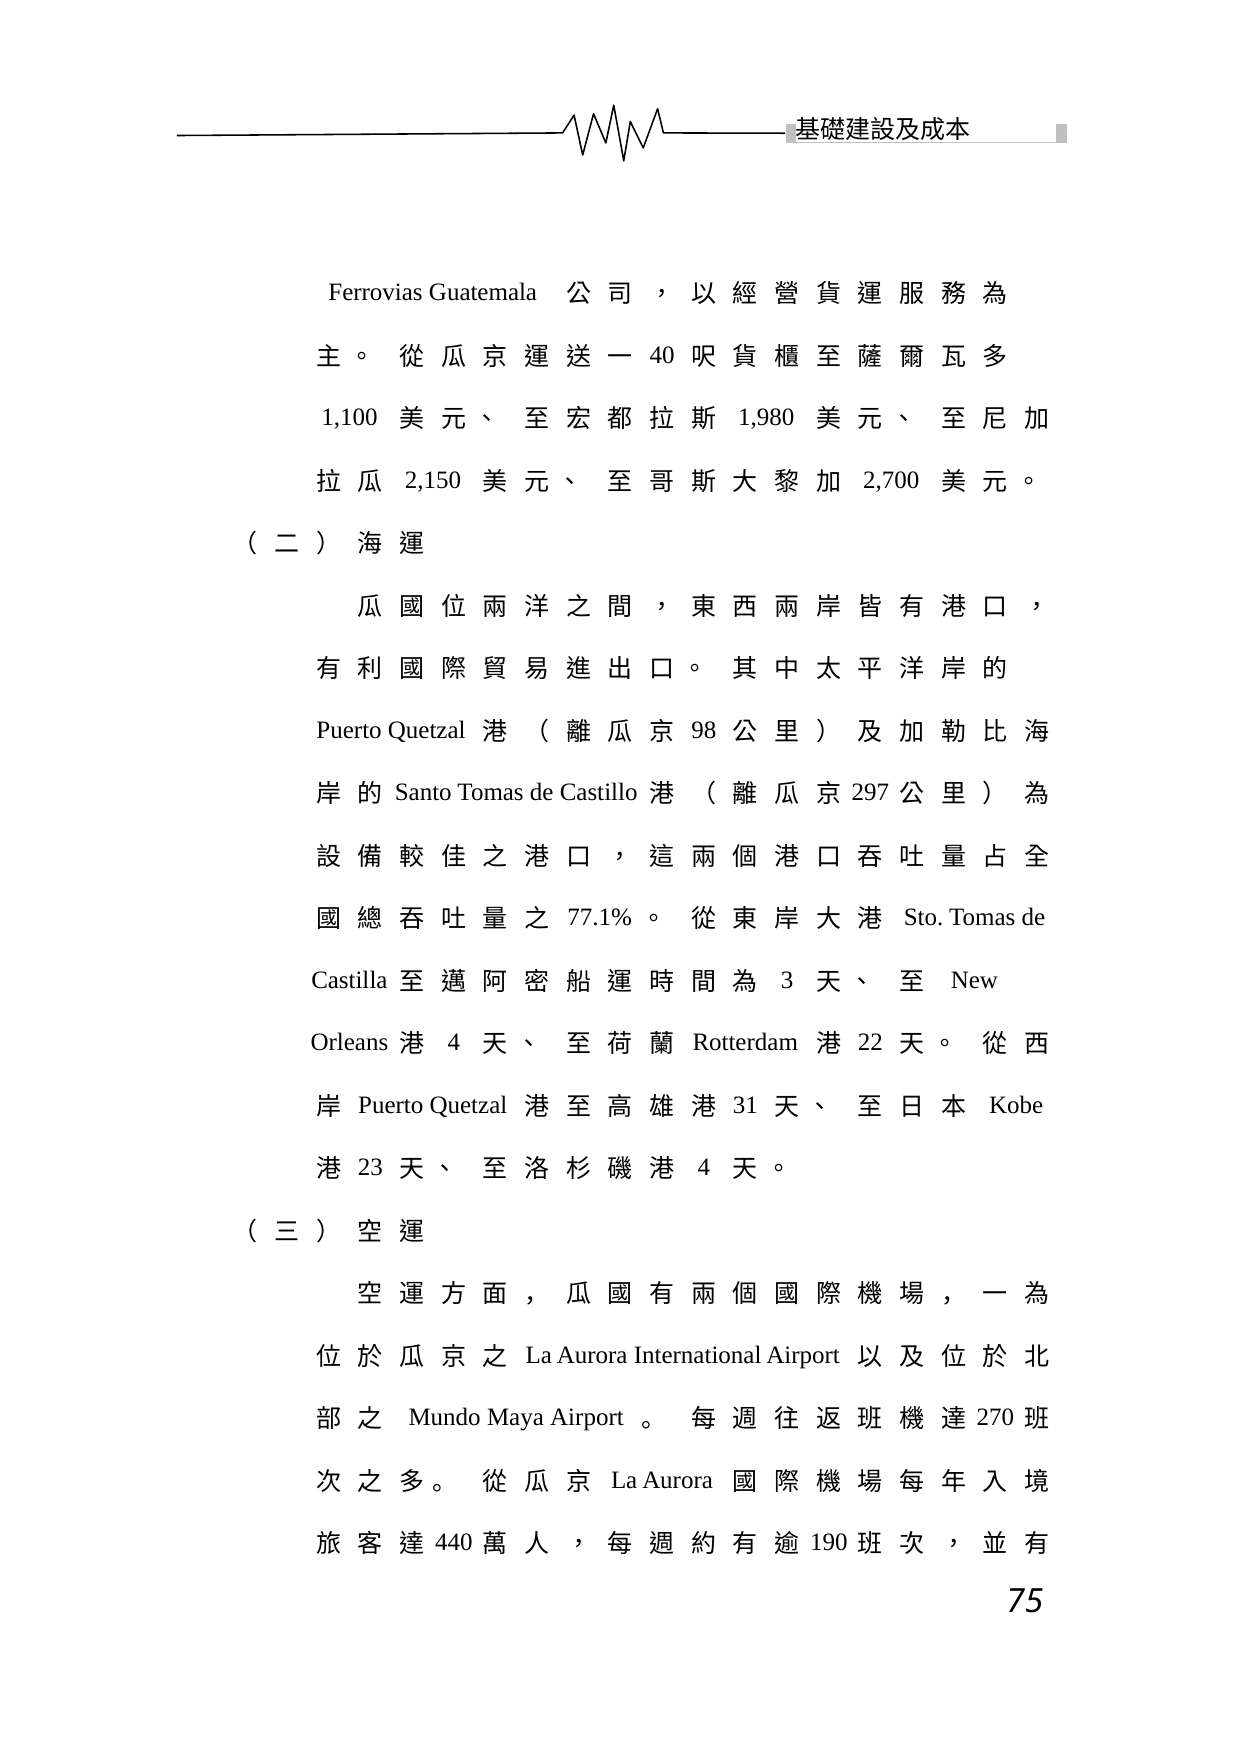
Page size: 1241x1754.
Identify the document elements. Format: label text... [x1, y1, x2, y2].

text Ferrovias Guatemala公司，以經營貨運服務為主。從瓜京運送一40呎貨櫃至薩爾瓦多1,100美元、至宏都拉斯1,980美元、至尼加拉瓜2,150美元、至哥斯大黎加2,700美元。 [281, 250, 1058, 500]
text 瓜國位兩洋之間，東西兩岸皆有港口，有利國際貿易進出口。其中太平洋岸的Puerto Quetzal港（離瓜京98公里）及加勒比海岸的Santo Tomas de Castillo港（離瓜京297公里）為設備較佳之港口，這兩個港口吞吐量占全國總吞吐量之77.1%。從東岸大港Sto. Tomas de Castilla至邁阿密船運時間為3天、至New Orleans港4天、至荷蘭Rotterdam港22天。從西岸Puerto Quetzal港至高雄港31天、至日本Kobe港23天、至洛杉磯港4天。 [281, 563, 1058, 1188]
text （三）空運 [207, 1188, 1058, 1250]
text 空運方面，瓜國有兩個國際機場，一為位於瓜京之La Aurora International Airport以及位於北部之Mundo Maya Airport。每週往返班機達270班次之多。從瓜京La Aurora國際機場每年入境旅客達440萬人，每週約有逾190班次，並有 [281, 1250, 1058, 1563]
text （二）海運 [207, 500, 1058, 563]
